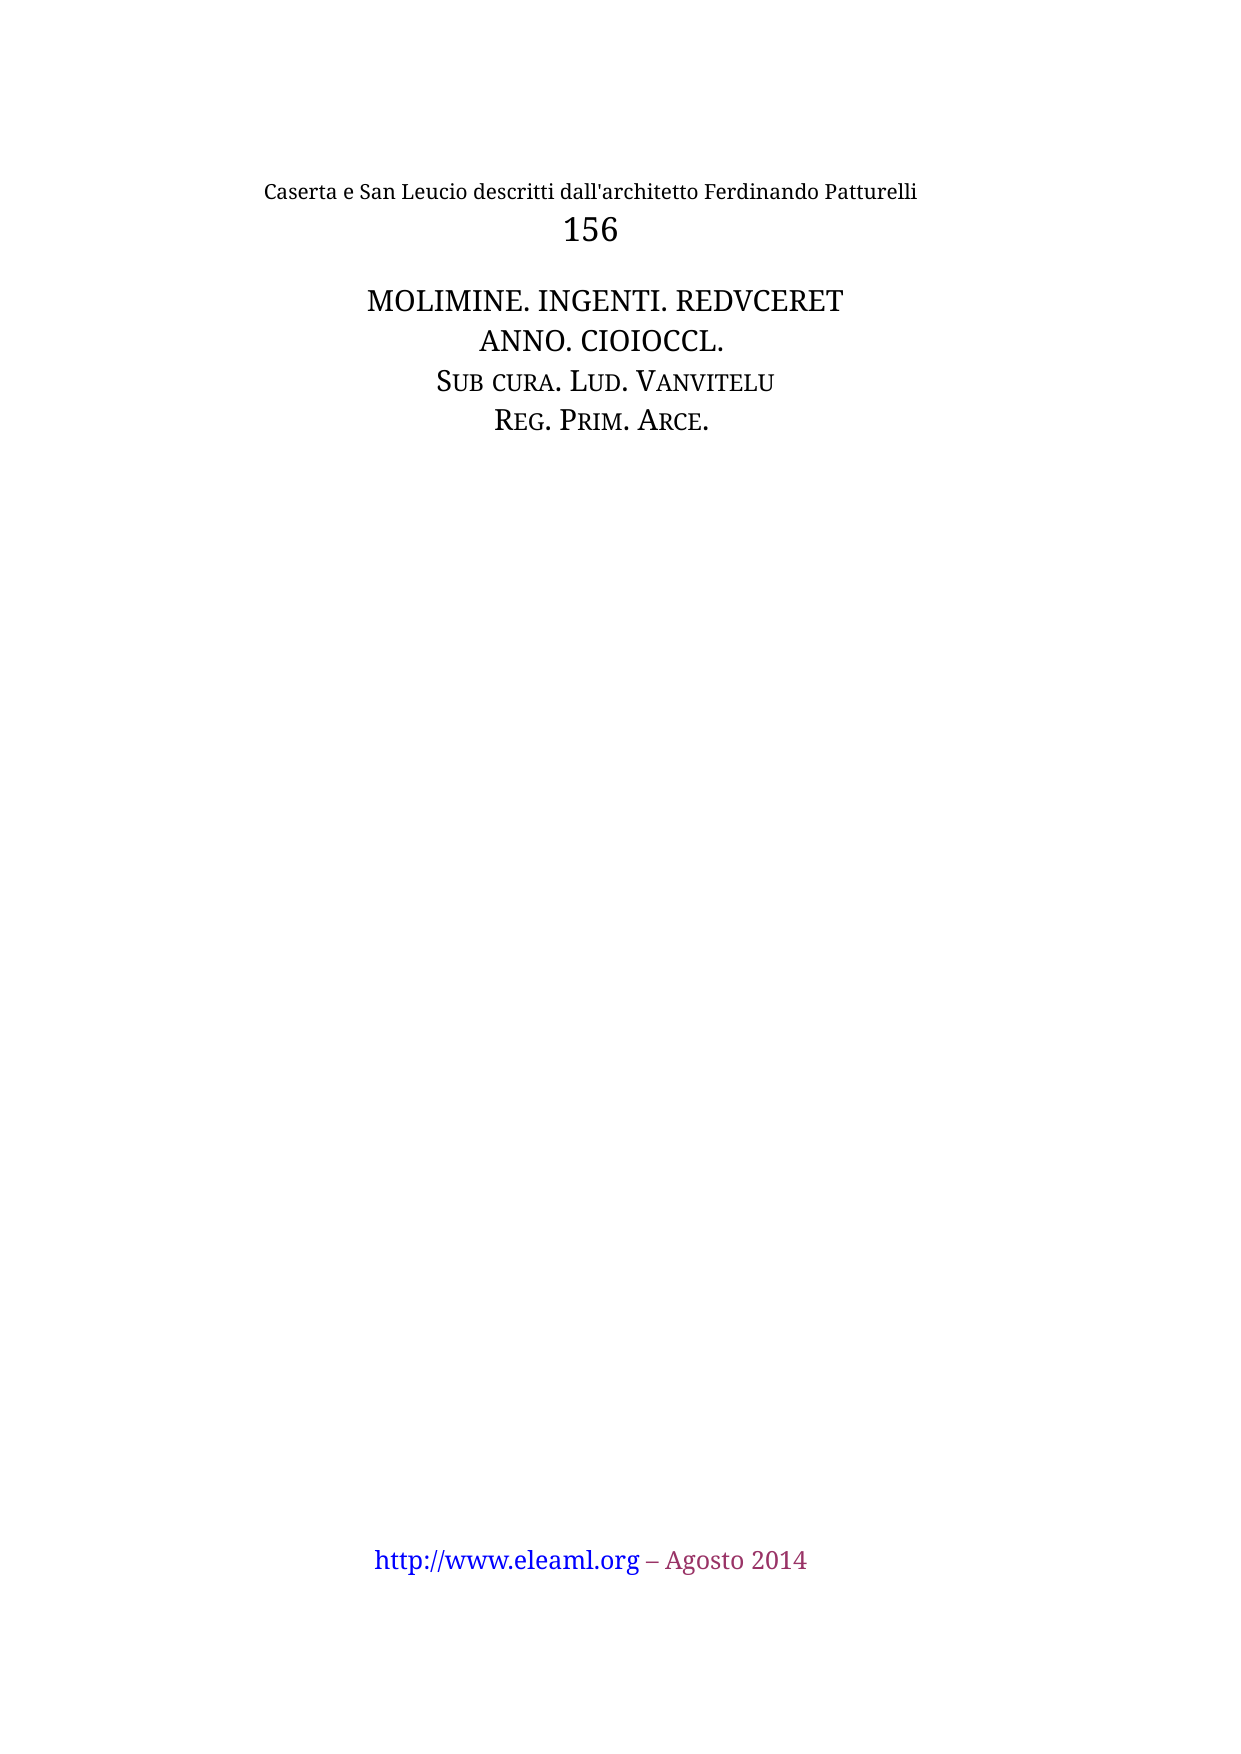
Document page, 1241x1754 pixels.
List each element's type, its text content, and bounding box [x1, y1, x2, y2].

text Sub cura. Lud. Vanvitelu [236, 360, 945, 399]
text Reg. Prim. Arce. [236, 399, 945, 439]
text ANNO. CIOIOCCL. [236, 320, 945, 360]
text MOLIMINE. INGENTI. REDVCERET [236, 281, 945, 320]
